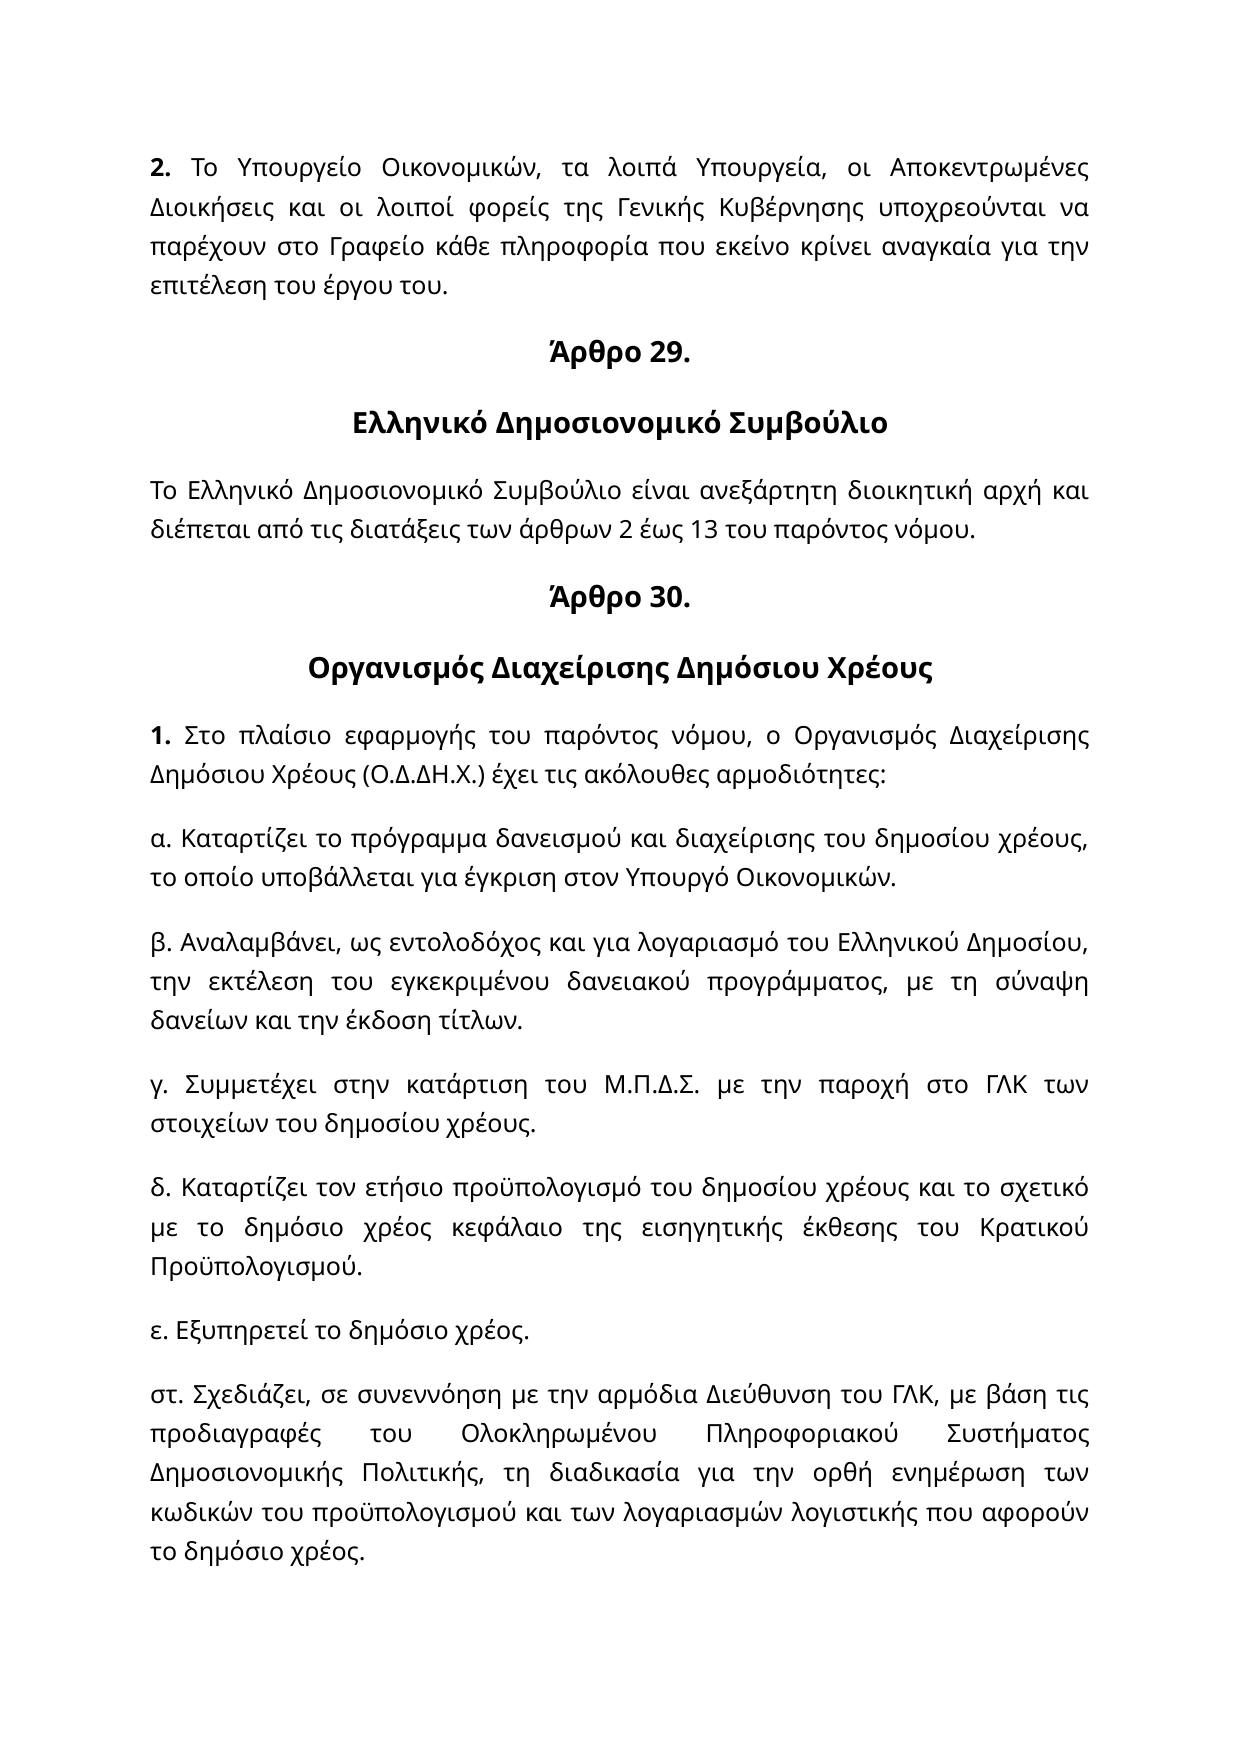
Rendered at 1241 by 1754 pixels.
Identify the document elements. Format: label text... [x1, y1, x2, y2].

text γ. Συμμετέχει στην κατάρτιση του Μ.Π.Δ.Σ. με την παροχή στο ΓΛΚ των στοιχείων του δημοσίου χρέους. [150, 1067, 1090, 1140]
subtitle Ελληνικό Δημοσιονομικό Συμβούλιο [150, 402, 1090, 442]
text α. Καταρτίζει το πρόγραμμα δανεισμού και διαχείρισης του δημοσίου χρέους, το οποίο υποβάλλεται για έγκριση στον Υπουργό Οικονομικών. [150, 821, 1090, 894]
text Το Ελληνικό Δημοσιονομικό Συμβούλιο είναι ανεξάρτητη διοικητική αρχή και διέπεται από τις διατάξεις των άρθρων 2 έως 13 του παρόντος νόμου. [150, 473, 1090, 546]
text 1. Στο πλαίσιο εφαρμογής του παρόντος νόμου, ο Οργανισμός Διαχείρισης Δημόσιου Χρέους (Ο.Δ.ΔΗ.Χ.) έχει τις ακόλουθες αρμοδιότητες: [150, 717, 1090, 791]
subtitle Άρθρο 30. [150, 576, 1090, 616]
text β. Αναλαμβάνει, ως εντολοδόχος και για λογαριασμό του Ελληνικού Δημοσίου, την εκτέλεση του εγκεκριμένου δανειακού προγράμματος, με τη σύναψη δανείων και την έκδοση τίτλων. [150, 924, 1090, 1037]
subtitle Άρθρο 29. [150, 332, 1090, 371]
text στ. Σχεδιάζει, σε συνεννόηση με την αρμόδια Διεύθυνση του ΓΛΚ, με βάση τις προδιαγραφές του Ολοκληρωμένου Πληροφοριακού Συστήματος Δημοσιονομικής Πολιτικής, τη διαδικασία για την ορθή ενημέρωση των κωδικών του προϋπολογισμού και των λογαριασμών λογιστικής που αφορούν το δημόσιο χρέος. [150, 1377, 1090, 1567]
text 2. Το Υπουργείο Οικονομικών, τα λοιπά Υπουργεία, οι Αποκεντρωμένες Διοικήσεις και οι λοιποί φορείς της Γενικής Κυβέρνησης υποχρεούνται να παρέχουν στο Γραφείο κάθε πληροφορία που εκείνο κρίνει αναγκαία για την επιτέλεση του έργου του. [150, 150, 1090, 302]
text δ. Καταρτίζει τον ετήσιο προϋπολογισμό του δημοσίου χρέους και το σχετικό με το δημόσιο χρέος κεφάλαιο της εισηγητικής έκθεσης του Κρατικού Προϋπολογισμού. [150, 1170, 1090, 1282]
subtitle Οργανισμός Διαχείρισης Δημόσιου Χρέους [150, 647, 1090, 687]
text ε. Εξυπηρετεί το δημόσιο χρέος. [150, 1312, 1090, 1347]
